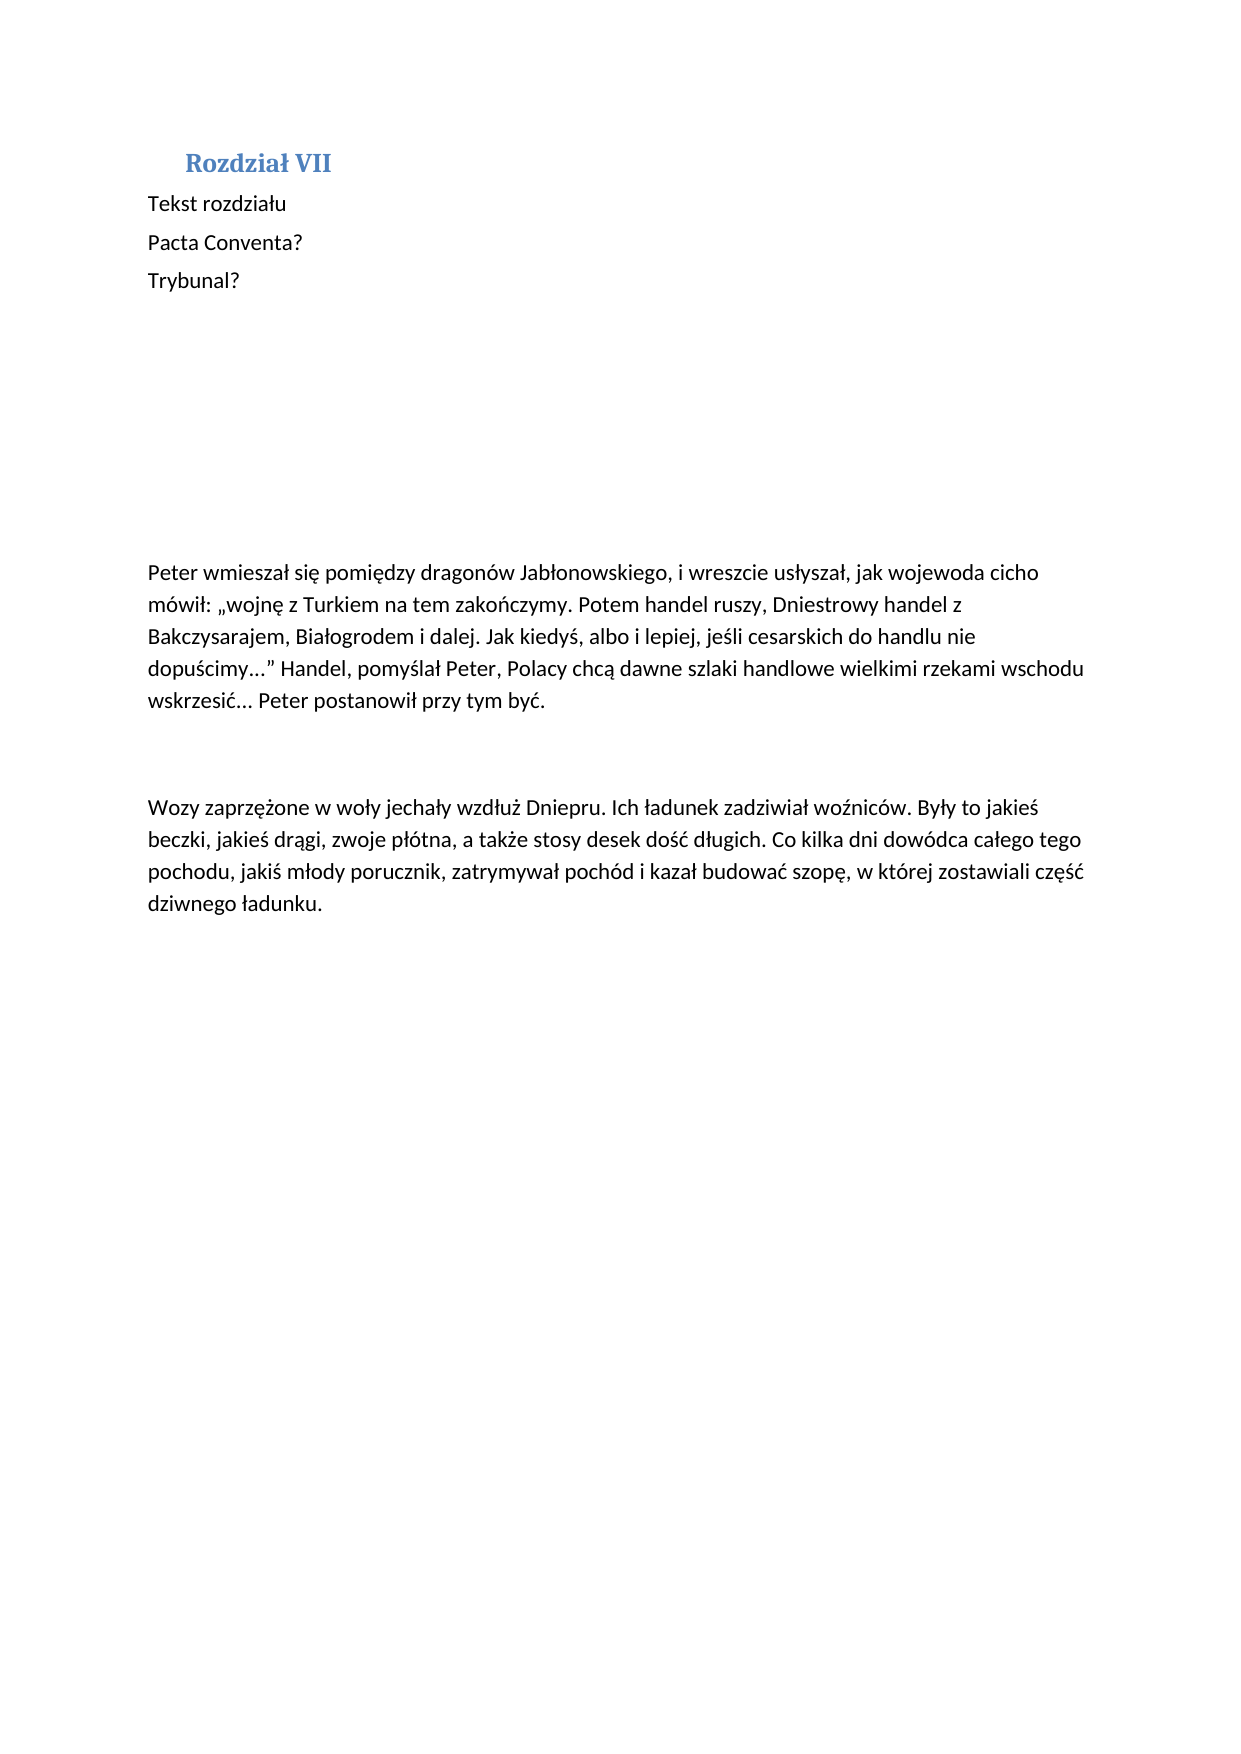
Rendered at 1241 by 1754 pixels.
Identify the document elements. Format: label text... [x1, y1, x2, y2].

text Tekst rozdziału [148, 189, 1093, 217]
text Wozy zaprzężone w woły jechały wzdłuż Dniepru. Ich ładunek zadziwiał woźniców. Były to jakieś beczki, jakieś drągi, zwoje płótna, a także stosy desek dość długich. Co kilka dni dowódca całego tego pochodu, jakiś młody porucznik, zatrymywał pochód i kazał budować szopę, w której zostawiali część dziwnego ładunku. [148, 793, 1093, 917]
text Peter wmieszał się pomiędzy dragonów Jabłonowskiego, i wreszcie usłyszał, jak wojewoda cicho mówił: „wojnę z Turkiem na tem zakończymy. Potem handel ruszy, Dniestrowy handel z Bakczysarajem, Białogrodem i dalej. Jak kiedyś, albo i lepiej, jeśli cesarskich do handlu nie dopuścimy...” Handel, pomyślał Peter, Polacy chcą dawne szlaki handlowe wielkimi rzekami wschodu wskrzesić... Peter postanowił przy tym być. [148, 558, 1093, 714]
text Trybunal? [148, 267, 1093, 294]
text Pacta Conventa? [148, 228, 1093, 256]
